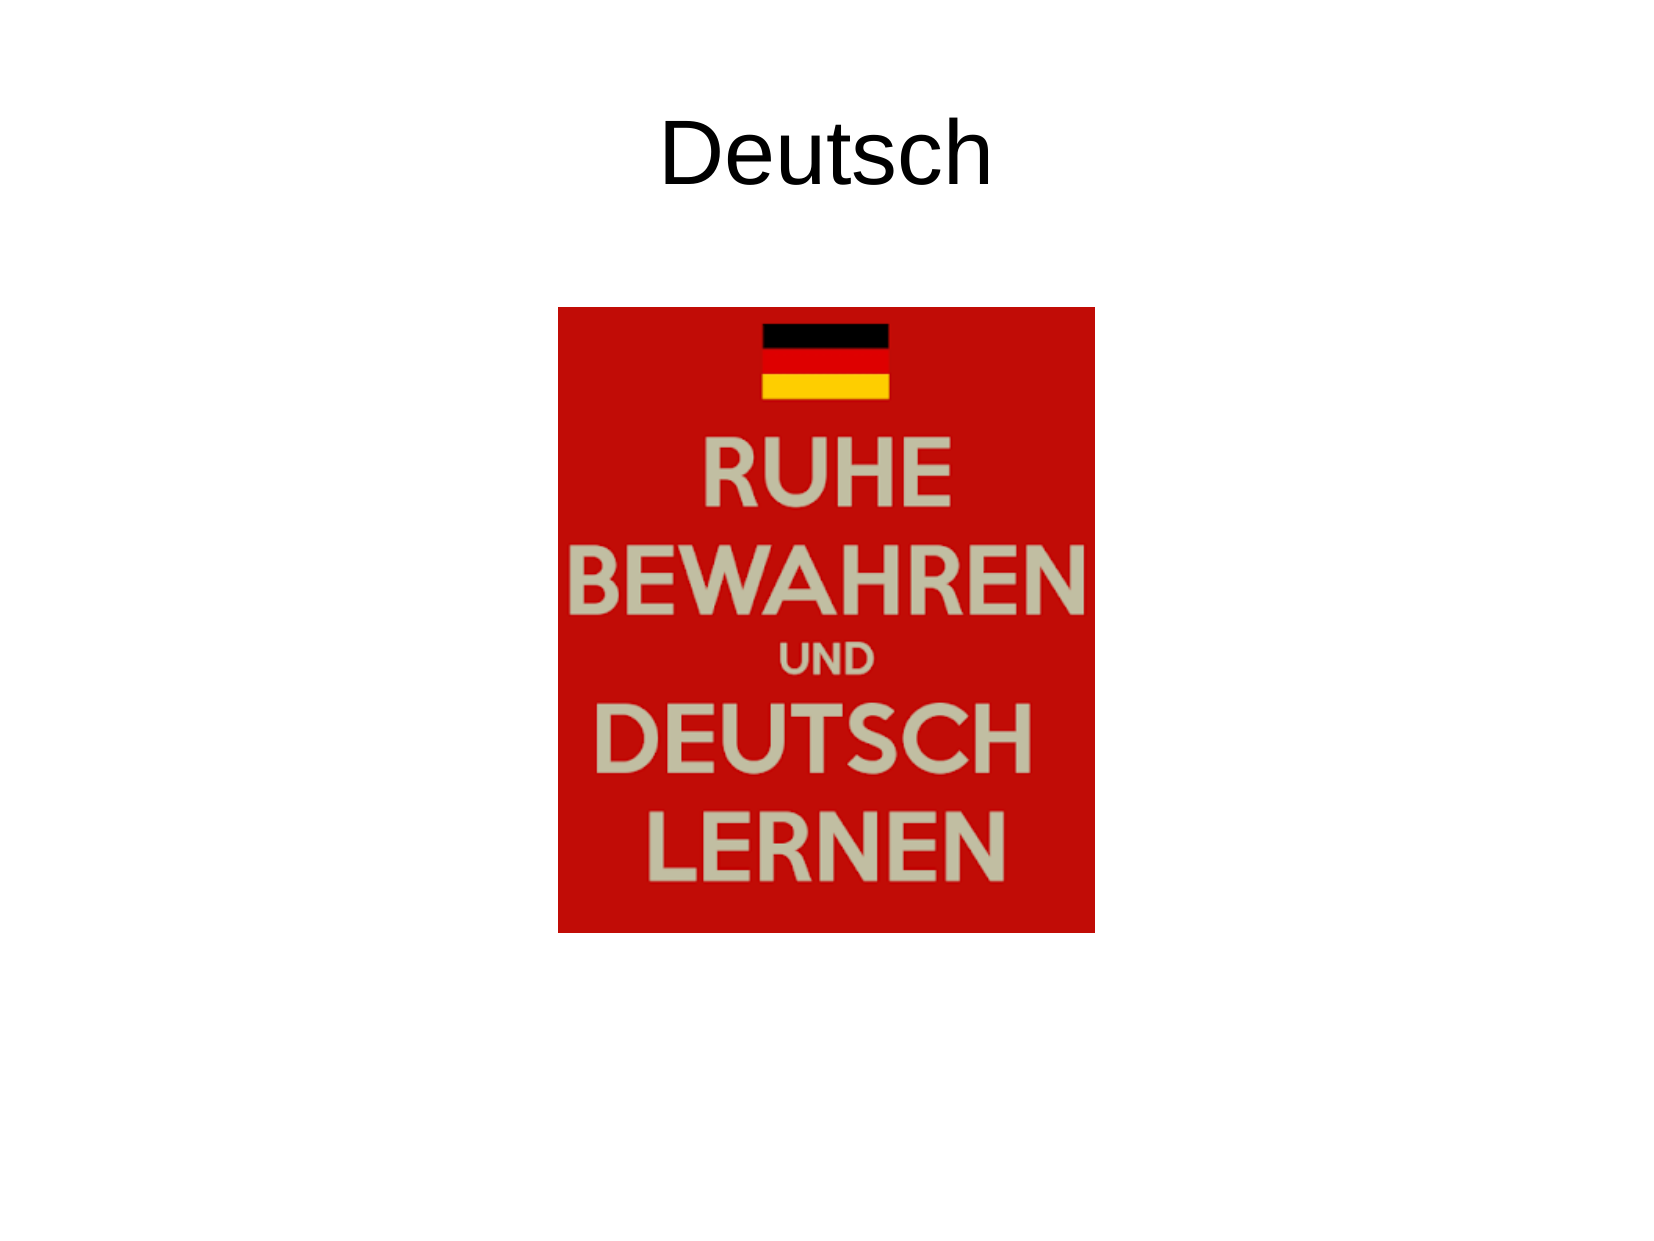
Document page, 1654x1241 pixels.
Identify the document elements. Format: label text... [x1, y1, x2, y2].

title Deutsch [82, 49, 1571, 257]
picture [558, 307, 1095, 933]
